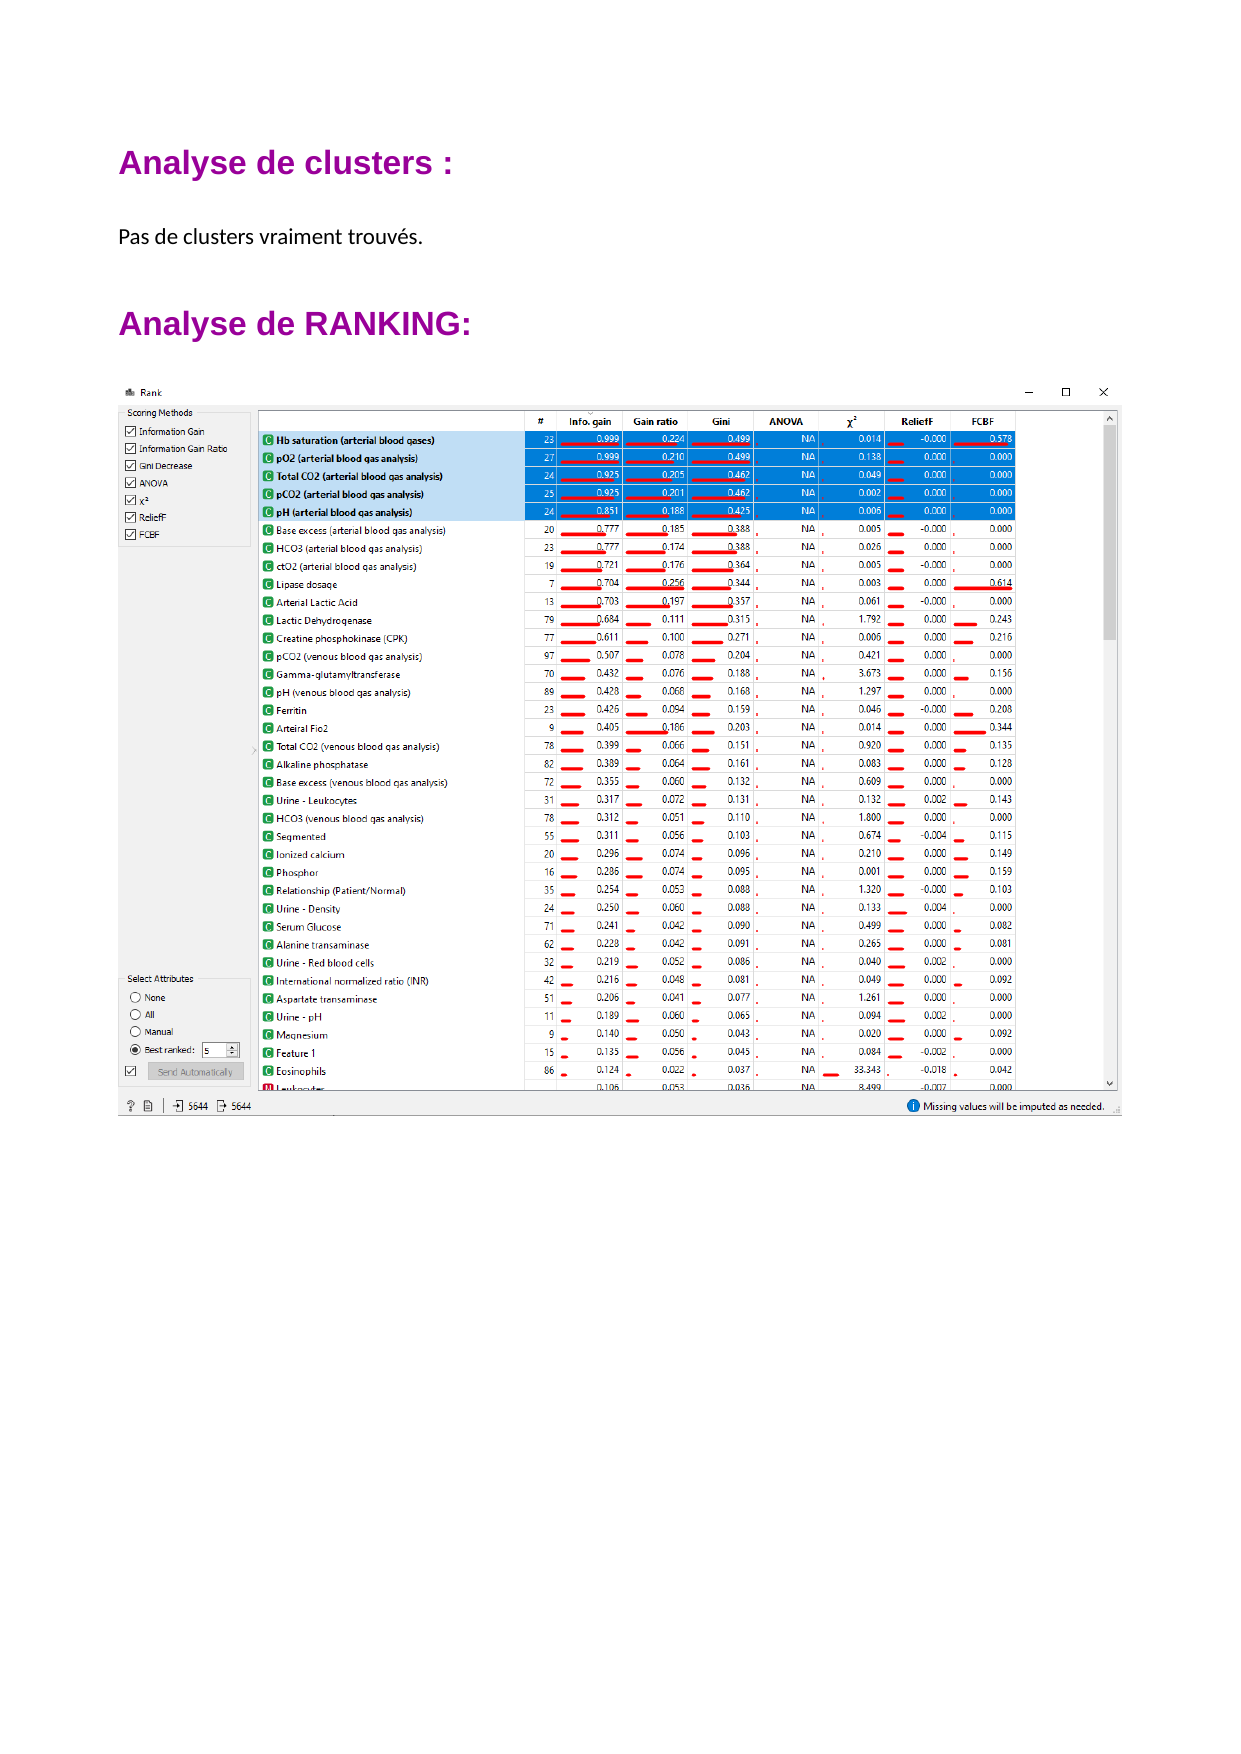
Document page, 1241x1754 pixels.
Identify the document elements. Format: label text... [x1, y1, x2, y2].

subtitle Analyse de clusters : [118, 143, 1122, 182]
subtitle Analyse de RANKING: [118, 303, 1122, 342]
text Pas de clusters vraiment trouvés. [118, 222, 1122, 250]
picture [118, 382, 1122, 1116]
